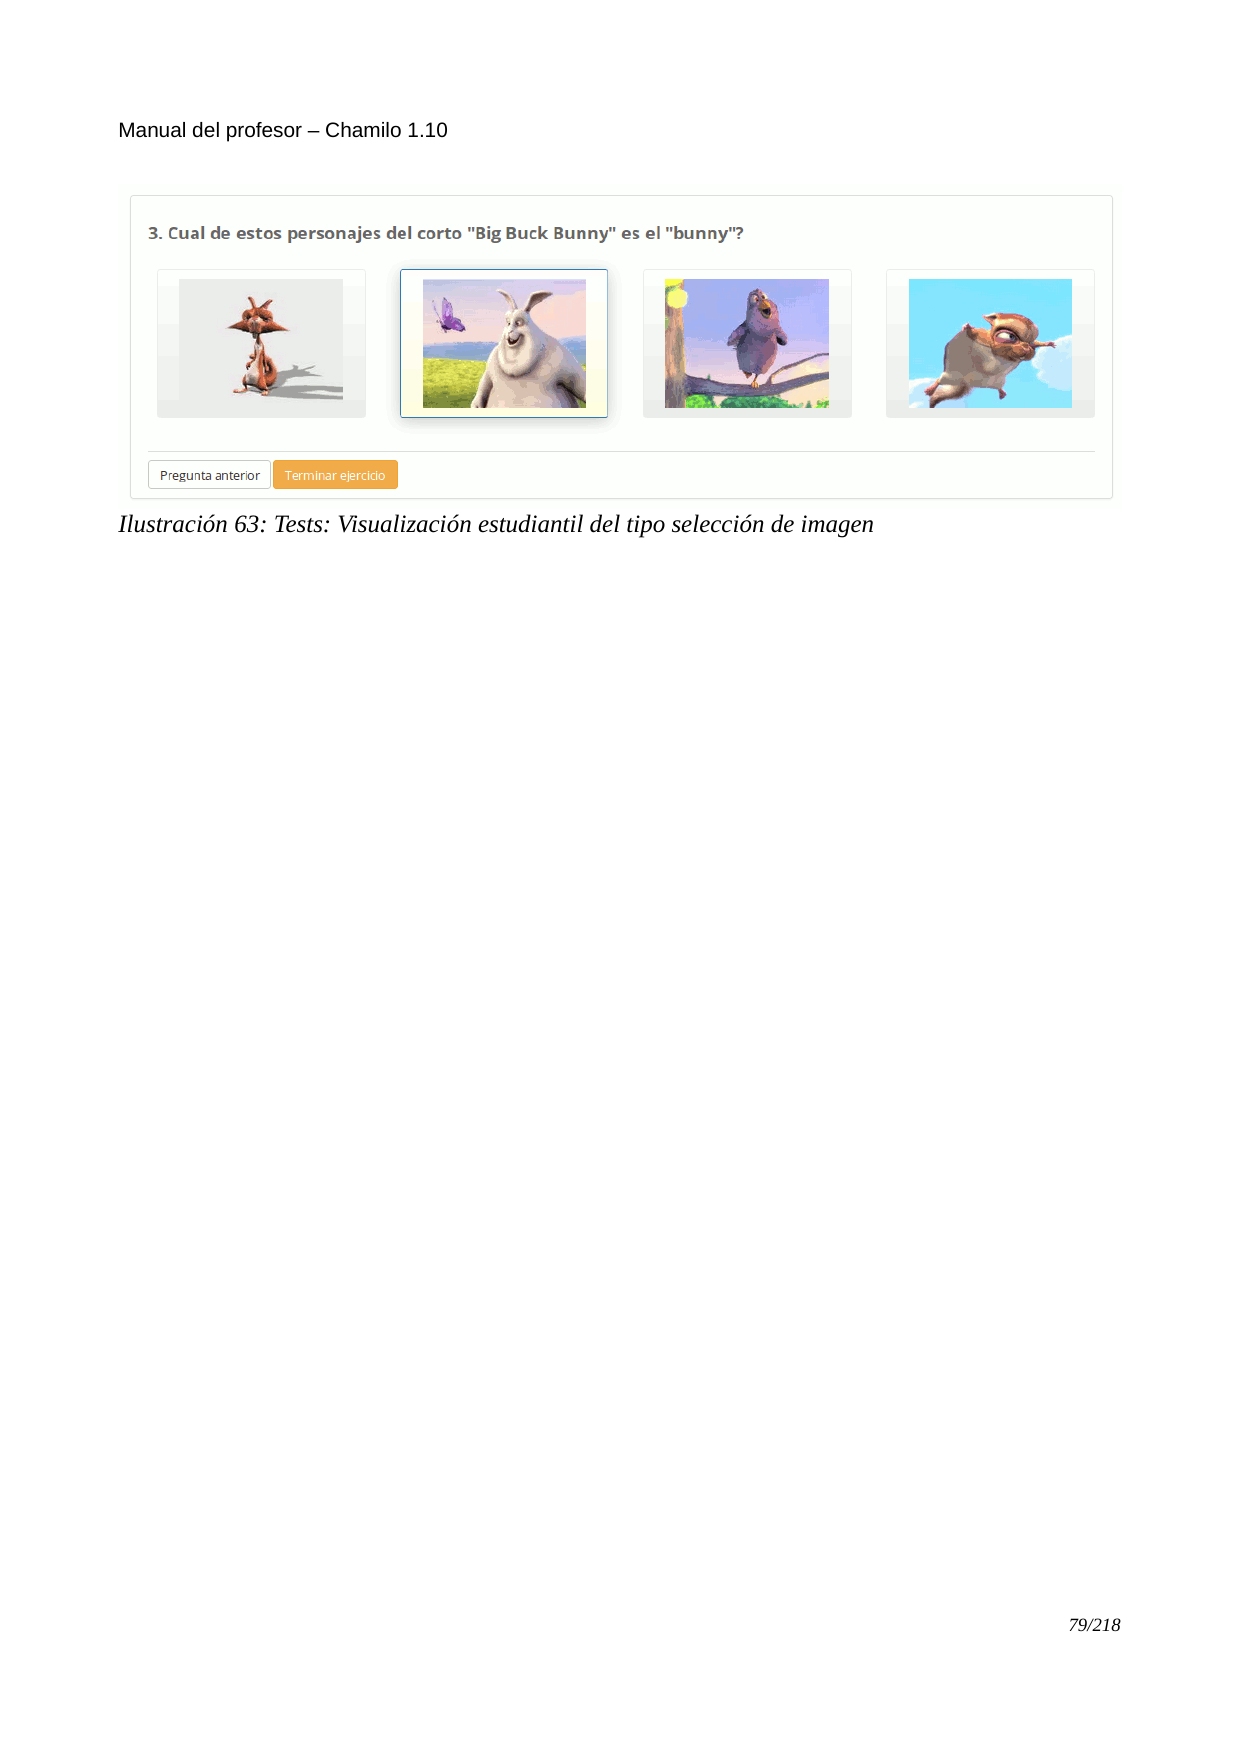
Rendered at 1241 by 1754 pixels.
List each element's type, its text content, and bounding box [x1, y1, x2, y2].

picture [118, 184, 1123, 509]
text Ilustración 63: Tests: Visualización estudiantil del tipo selección de imagen [118, 509, 1122, 538]
